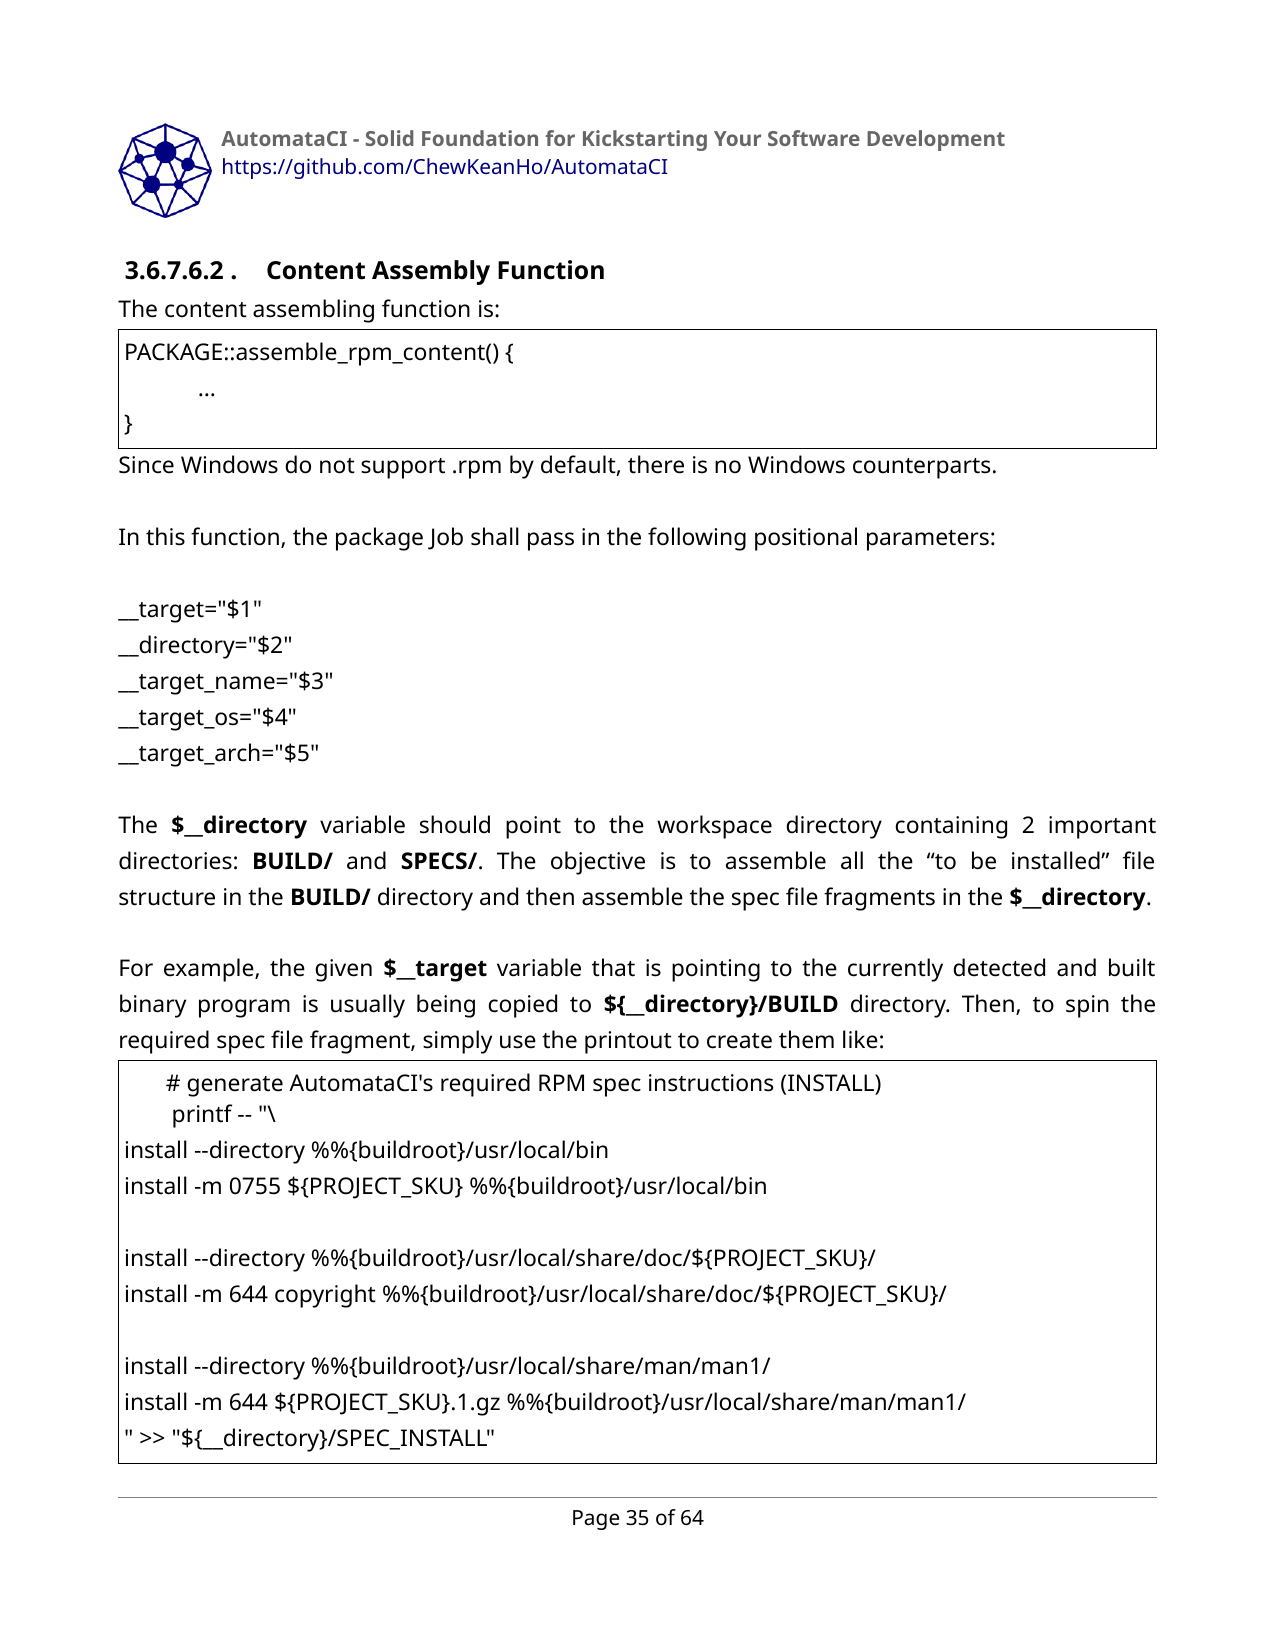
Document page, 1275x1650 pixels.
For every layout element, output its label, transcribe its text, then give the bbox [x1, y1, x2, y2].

table_header PACKAGE::assemble_rpm_content() { … } [119, 330, 1156, 448]
table_header # generate AutomataCI's required RPM spec instructions (INSTALL) printf -- "\ install --directory %%{buildroot}/usr/local/bin install -m 0755 ${PROJECT_SKU} %%{buildroot}/usr/local/bin install --directory %%{buildroot}/usr/local/share/doc/${PROJECT_SKU}/ install -m 644 copyright %%{buildroot}/usr/local/share/doc/${PROJECT_SKU}/ install --directory %%{buildroot}/usr/local/share/man/man1/ install -m 644 ${PROJECT_SKU}.1.gz %%{buildroot}/usr/local/share/man/man1/ " >> "${__directory}/SPEC_INSTALL" [119, 1061, 1156, 1462]
text The content assembling function is: [118, 293, 1157, 324]
text __target="$1" [118, 593, 1157, 624]
text For example, the given $__target variable that is pointing to the currently detected and built binary program is usually being copied to ${__directory}/BUILD directory. Then, to spin the required spec file fragment, simply use the printout to create them like: [118, 952, 1157, 1056]
text The $__directory variable should point to the workspace directory containing 2 important directories: BUILD/ and SPECS/. The objective is to assemble all the “to be installed” file structure in the BUILD/ directory and then assemble the spec file fragments in the $__directory. [118, 809, 1157, 912]
text __target_os="$4" [118, 701, 1157, 732]
text __target_arch="$5" [118, 737, 1157, 768]
text __directory="$2" [118, 629, 1157, 660]
subtitle Content Assembly Function [118, 253, 1157, 287]
picture [118, 123, 212, 218]
text __target_name="$3" [118, 665, 1157, 696]
text Since Windows do not support .rpm by default, there is no Windows counterparts. [118, 449, 1157, 481]
text In this function, the package Job shall pass in the following positional parameters: [118, 521, 1157, 552]
